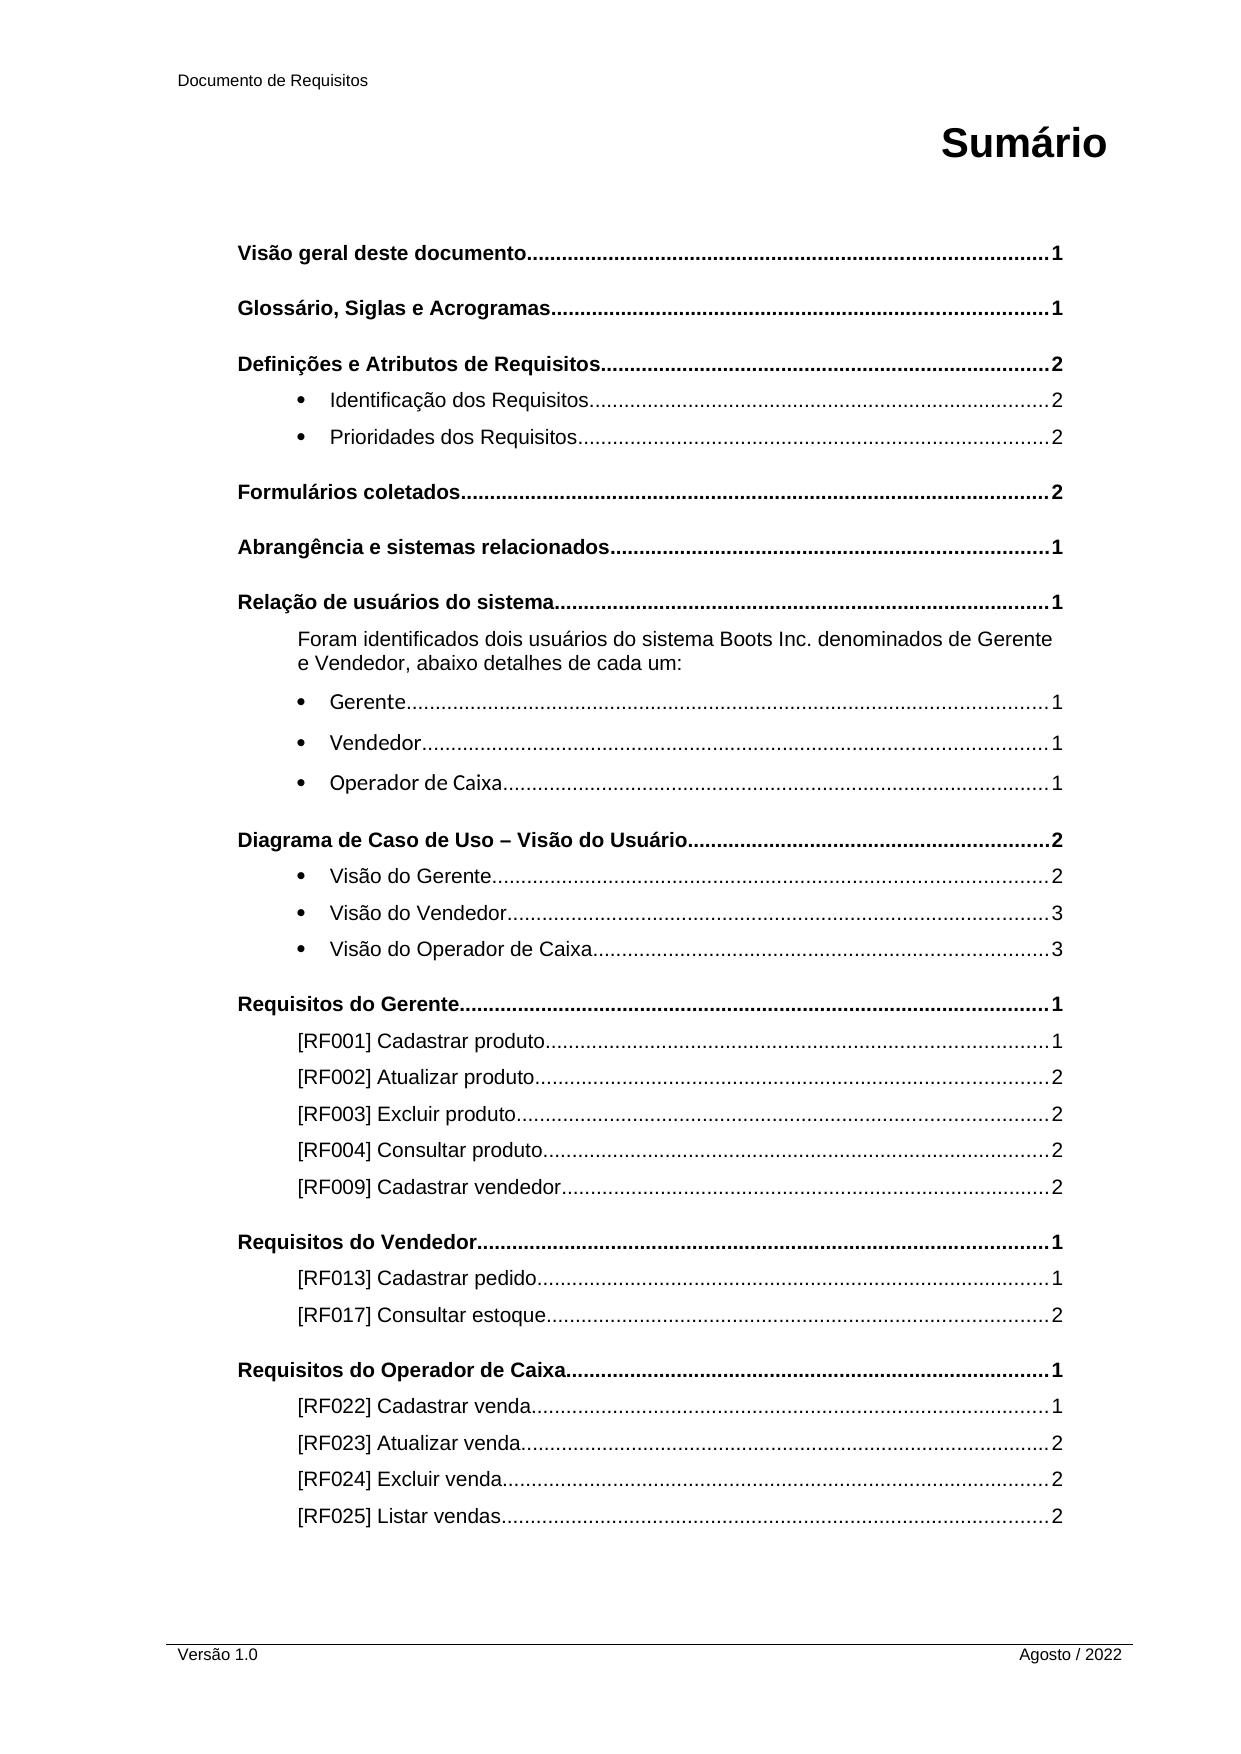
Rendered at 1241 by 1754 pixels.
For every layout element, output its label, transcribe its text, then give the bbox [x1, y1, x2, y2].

text  Visão do Operador de Caixa 3 [297, 937, 1063, 961]
text  Gerente 1 [297, 687, 1063, 715]
text Abrangência e sistemas relacionados 1 [237, 535, 1063, 559]
text [RF025] Listar vendas 2 [297, 1504, 1063, 1528]
text [RF002] Atualizar produto 2 [297, 1065, 1063, 1089]
text Foram identificados dois usuários do sistema Boots Inc. denominados de Gerente e Vendedor, abaixo detalhes de cada um: [297, 627, 1063, 674]
text Requisitos do Gerente 1 [237, 992, 1063, 1016]
text  Prioridades dos Requisitos 2 [297, 424, 1063, 448]
text [RF024] Excluir venda 2 [297, 1467, 1063, 1491]
text Requisitos do Operador de Caixa 1 [237, 1358, 1063, 1382]
text  Visão do Vendedor 3 [297, 900, 1063, 924]
text Definições e Atributos de Requisitos 2 [237, 351, 1063, 375]
text Glossário, Siglas e Acrogramas 1 [237, 296, 1063, 320]
text [RF013] Cadastrar pedido 1 [297, 1266, 1063, 1290]
text  Vendedor 1 [297, 728, 1063, 756]
text  Identificação dos Requisitos 2 [297, 388, 1063, 412]
text [RF022] Cadastrar venda 1 [297, 1394, 1063, 1418]
text [RF004] Consultar produto 2 [297, 1138, 1063, 1162]
text Formulários coletados 2 [237, 480, 1063, 504]
text [RF017] Consultar estoque 2 [297, 1303, 1063, 1327]
text  Visão do Gerente 2 [297, 864, 1063, 888]
text [RF001] Cadastrar produto 1 [297, 1029, 1063, 1053]
text Visão geral deste documento 1 [237, 241, 1063, 265]
text Requisitos do Vendedor 1 [237, 1230, 1063, 1254]
text [RF023] Atualizar venda 2 [297, 1431, 1063, 1455]
text Relação de usuários do sistema 1 [237, 590, 1063, 614]
text [RF009] Cadastrar vendedor 2 [297, 1174, 1063, 1198]
text Diagrama de Caso de Uso – Visão do Usuário 2 [237, 827, 1063, 851]
text [RF003] Excluir produto 2 [297, 1102, 1063, 1126]
text Sumário [177, 118, 1107, 166]
text  Operador de Caixa 1 [297, 768, 1063, 796]
